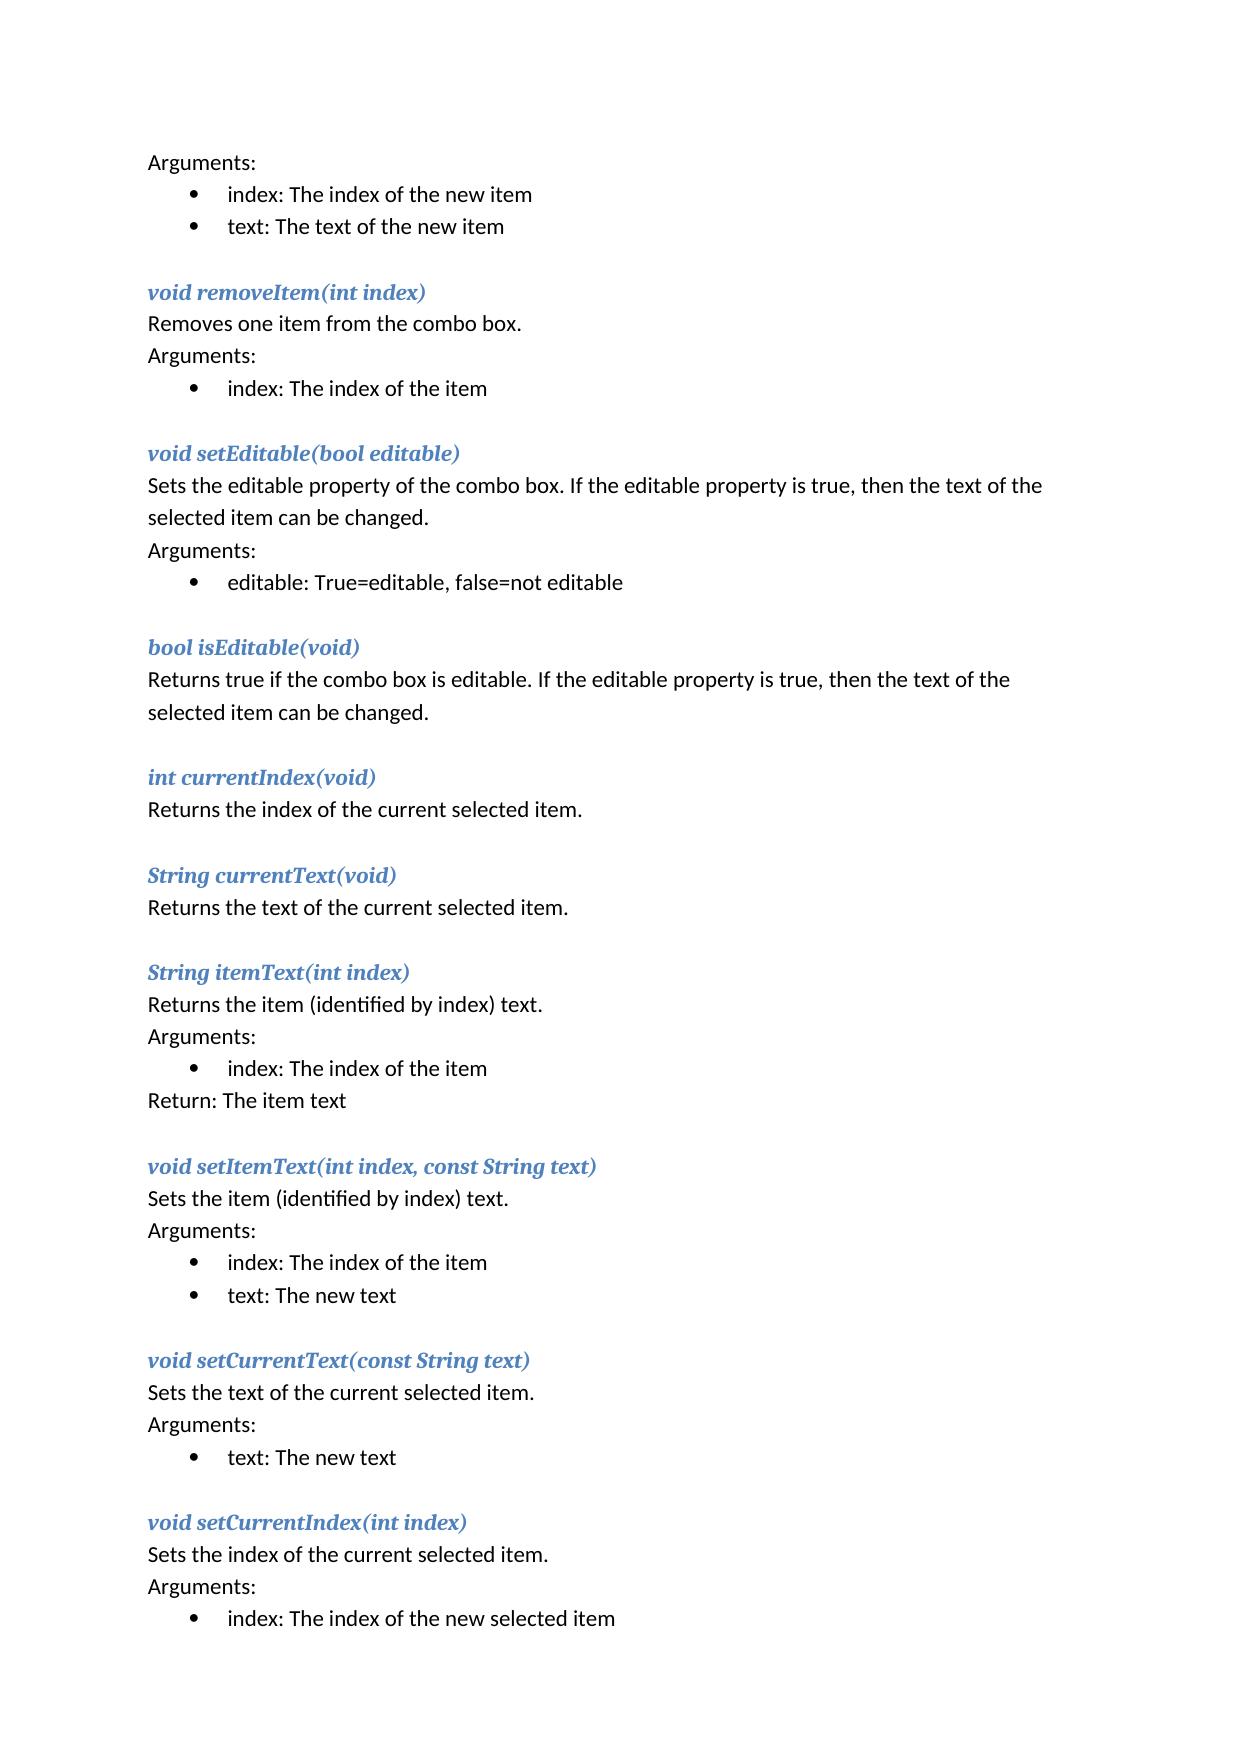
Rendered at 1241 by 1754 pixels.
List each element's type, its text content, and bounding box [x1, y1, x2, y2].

text Removes one item from the combo box. [148, 309, 1093, 337]
list index: The index of the new selected item [190, 1604, 1093, 1632]
subtitle String currentText(void) [148, 862, 1093, 889]
list index: The index of the new item [190, 180, 1093, 208]
text Return: The item text [148, 1087, 1093, 1115]
list text: The new text [190, 1281, 1093, 1309]
text Returns true if the combo box is editable. If the editable property is true, then the text of the selected item can be changed. [148, 665, 1093, 726]
list text: The text of the new item [190, 212, 1093, 240]
text Arguments: [148, 148, 1093, 176]
text Arguments: [148, 1410, 1093, 1438]
list index: The index of the item [190, 374, 1093, 402]
list text: The new text [190, 1443, 1093, 1471]
text Returns the index of the current selected item. [148, 795, 1093, 823]
text Sets the item (identified by index) text. [148, 1184, 1093, 1212]
subtitle int currentIndex(void) [148, 765, 1093, 791]
list index: The index of the item [190, 1248, 1093, 1277]
text Arguments: [148, 1022, 1093, 1050]
subtitle bool isEditable(void) [148, 635, 1093, 662]
subtitle String itemText(int index) [148, 960, 1093, 986]
text Sets the editable property of the combo box. If the editable property is true, then the text of the selected item can be changed. [148, 471, 1093, 532]
text Returns the item (identified by index) text. [148, 990, 1093, 1018]
text Arguments: [148, 1216, 1093, 1244]
text Sets the index of the current selected item. [148, 1540, 1093, 1568]
list editable: True=editable, false=not editable [190, 568, 1093, 596]
subtitle void removeItem(int index) [148, 279, 1093, 306]
subtitle void setEditable(bool editable) [148, 441, 1093, 467]
subtitle void setCurrentIndex(int index) [148, 1510, 1093, 1536]
text Returns the text of the current selected item. [148, 893, 1093, 921]
subtitle void setItemText(int index, const String text) [148, 1154, 1093, 1180]
list index: The index of the item [190, 1054, 1093, 1082]
text Sets the text of the current selected item. [148, 1378, 1093, 1406]
text Arguments: [148, 536, 1093, 564]
text Arguments: [148, 1572, 1093, 1600]
subtitle void setCurrentText(const String text) [148, 1348, 1093, 1374]
text Arguments: [148, 342, 1093, 370]
